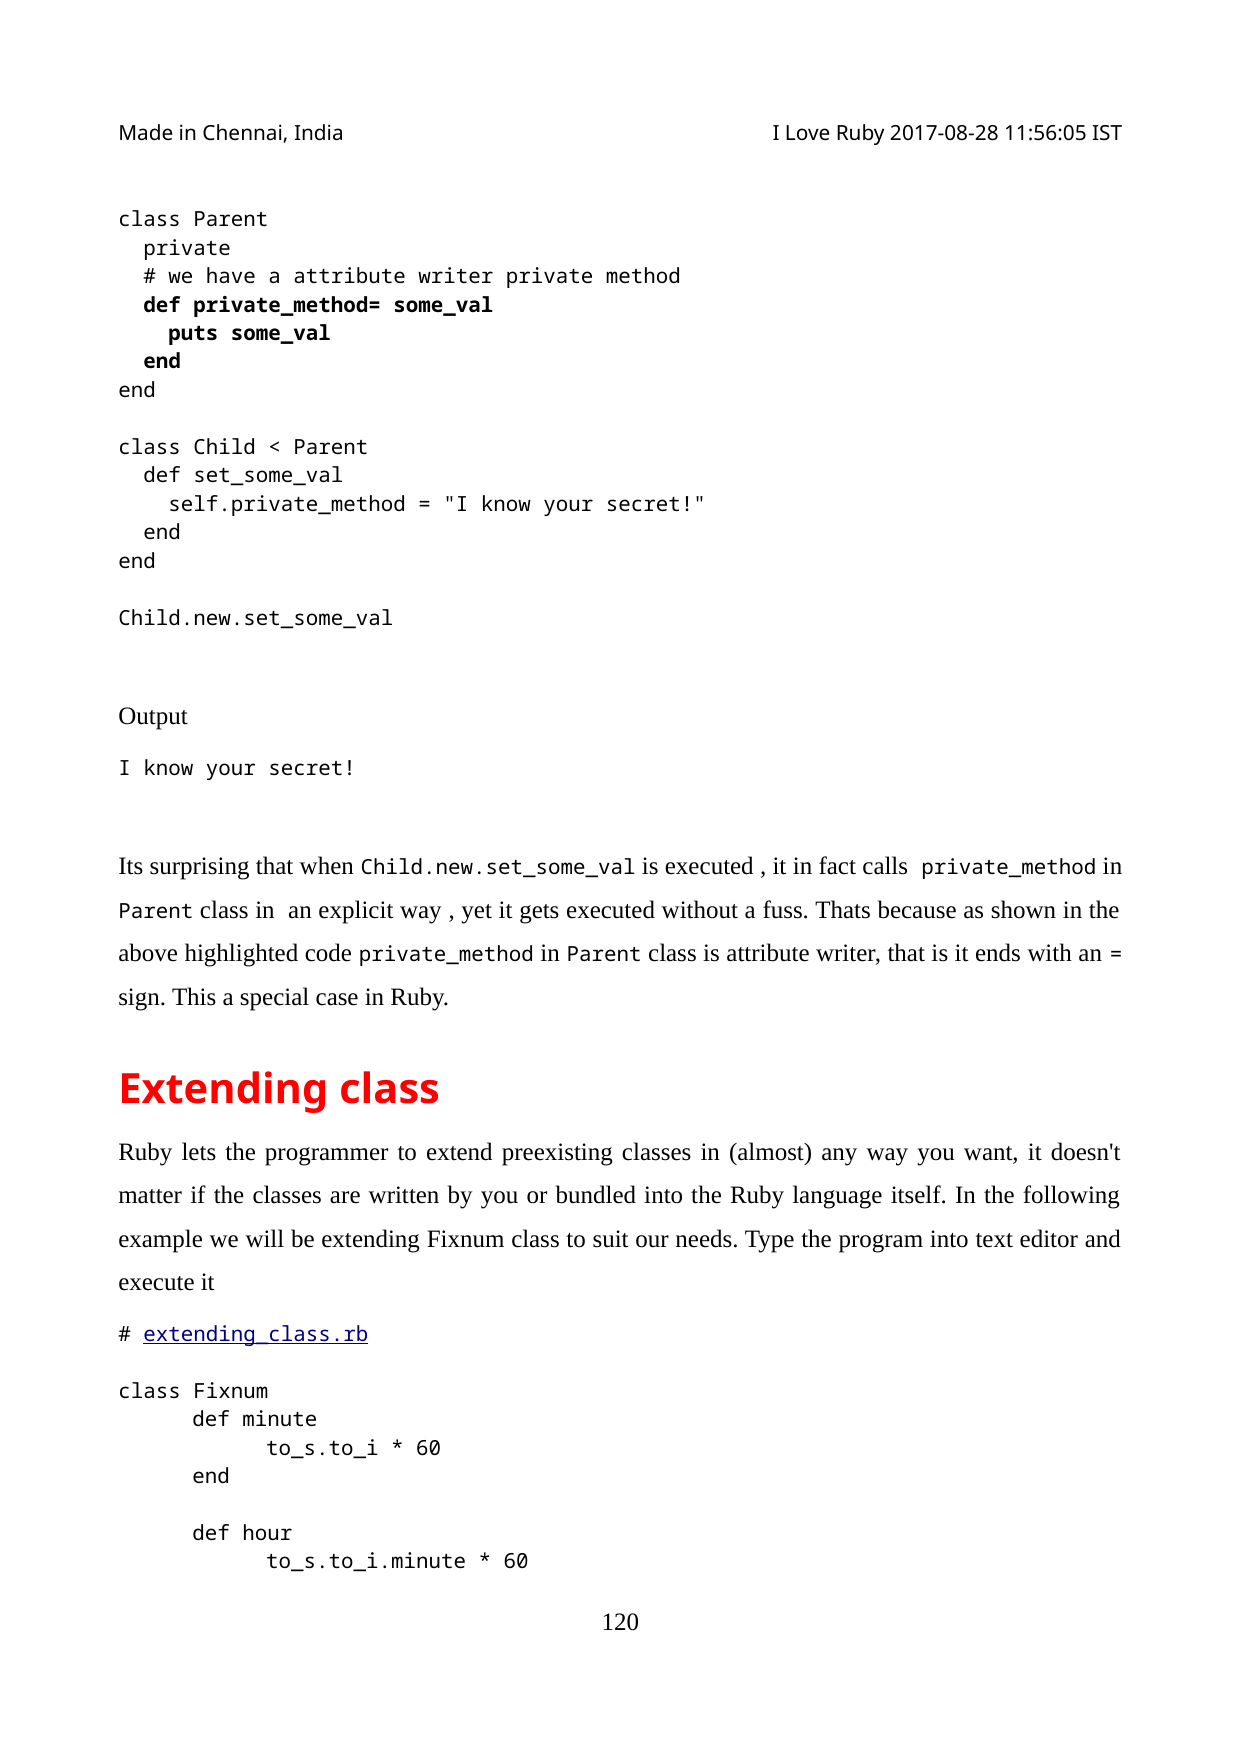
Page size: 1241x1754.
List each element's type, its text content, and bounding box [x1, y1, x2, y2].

text def private_method= some_val [118, 290, 1122, 318]
text Output [118, 701, 1122, 729]
text to_s.to_i * 60 [118, 1433, 1122, 1461]
text end [118, 517, 1122, 546]
text class Parent [118, 204, 1122, 233]
text end [118, 1461, 1122, 1489]
text Its surprising that when Child.new.set_some_val is executed , it in fact calls private_method in Parent class in an explicit way , yet it gets executed without a fuss. Thats because as shown in the above highlighted code private_method in Parent class is attribute writer, that is it ends with an = sign. This a special case in Ruby. [118, 851, 1122, 1011]
text puts some_val [118, 318, 1122, 347]
text private [118, 233, 1122, 261]
subtitle Extending class [118, 1059, 1122, 1116]
text self.private_method = "I know your secret!" [118, 489, 1122, 517]
text end [118, 347, 1122, 375]
text to_s.to_i.minute * 60 [118, 1546, 1122, 1575]
text def minute [118, 1404, 1122, 1433]
text def set_some_val [118, 460, 1122, 489]
text end [118, 375, 1122, 403]
text I know your secret! [118, 753, 1122, 781]
text Ruby lets the programmer to extend preexisting classes in (almost) any way you want, it doesn't matter if the classes are written by you or bundled into the Ruby language itself. In the following example we will be extending Fixnum class to suit our needs. Type the program into text editor and execute it [118, 1137, 1122, 1296]
text end [118, 546, 1122, 574]
text def hour [118, 1518, 1122, 1546]
text Child.new.set_some_val [118, 603, 1122, 631]
text # we have a attribute writer private method [118, 261, 1122, 290]
text class Child < Parent [118, 432, 1122, 460]
text # extending_class.rb [118, 1319, 1122, 1347]
text class Fixnum [118, 1376, 1122, 1404]
